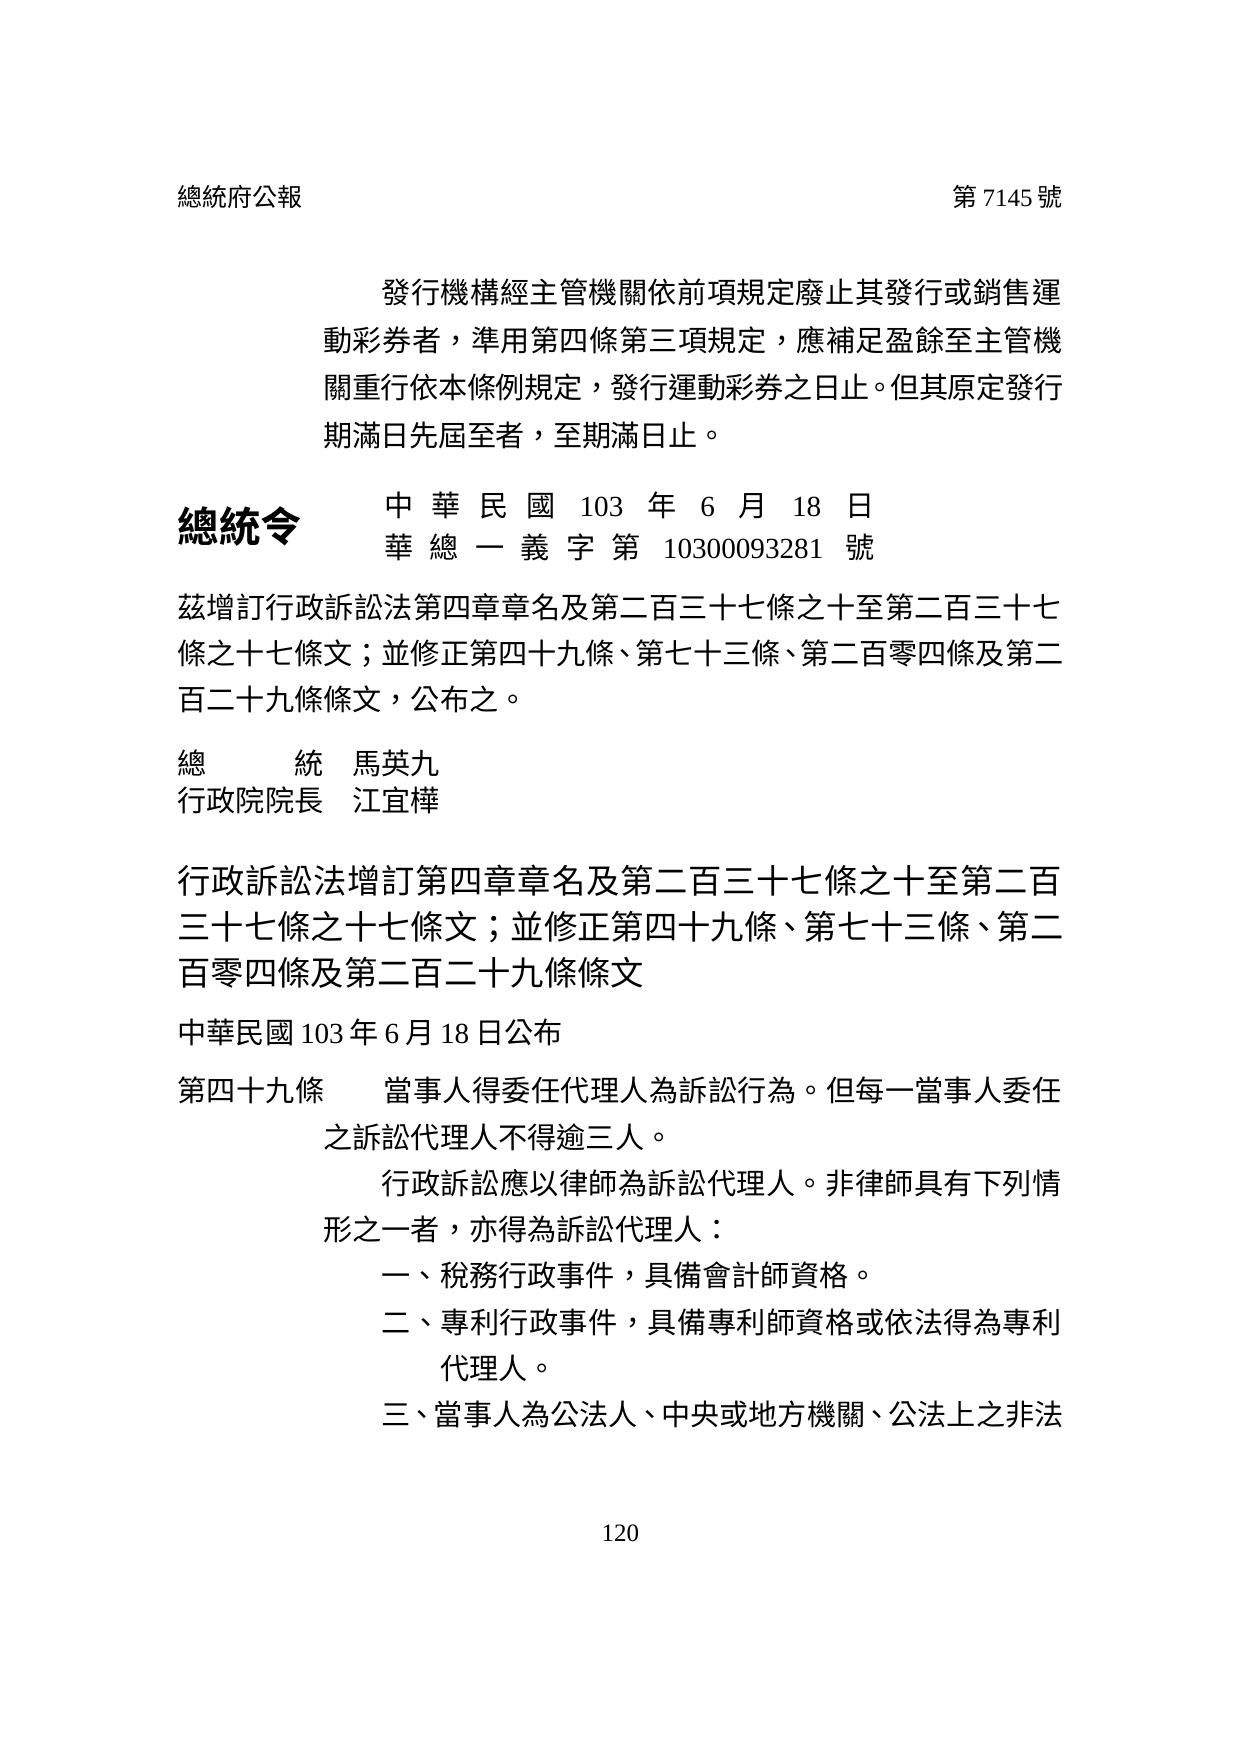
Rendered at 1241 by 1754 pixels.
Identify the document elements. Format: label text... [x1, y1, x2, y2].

table_header 中華民國103年6月18日 華總一義字第10300093281號 [381, 480, 877, 569]
text 第四十九條 當事人得委任代理人為訴訟行為。但每一當事人委任之訴訟代理人不得逾三人。 [177, 1065, 1063, 1157]
text 三、當事人為公法人、中央或地方機關、公法上之非法 [381, 1389, 1063, 1435]
text 茲增訂行政訴訟法第四章章名及第二百三十七條之十至第二百三十七條之十七條文；並修正第四十九條、第七十三條、第二百零四條及第二百二十九條條文，公布之。 [177, 582, 1063, 719]
text 二、專利行政事件，具備專利師資格或依法得為專利代理人。 [381, 1296, 1063, 1389]
text 一、稅務行政事件，具備會計師資格。 [381, 1250, 1063, 1296]
text 行政訴訟應以律師為訴訟代理人。非律師具有下列情形之一者，亦得為訴訟代理人： [323, 1157, 1063, 1250]
text 中華民國103年6月18日公布 [177, 1007, 1063, 1052]
table_header 總統令 [174, 480, 381, 569]
text 發行機構經主管機關依前項規定廢止其發行或銷售運動彩券者，準用第四條第三項規定，應補足盈餘至主管機關重行依本條例規定，發行運動彩券之日止。但其原定發行期滿日先屆至者，至期滿日止。 [323, 266, 1063, 455]
text 行政訴訟法增訂第四章章名及第二百三十七條之十至第二百三十七條之十七條文；並修正第四十九條、第七十三條、第二百零四條及第二百二十九條條文 [177, 857, 1063, 994]
text 總 統 馬英九 [177, 744, 1063, 782]
text 行政院院長 江宜樺 [177, 782, 1063, 819]
